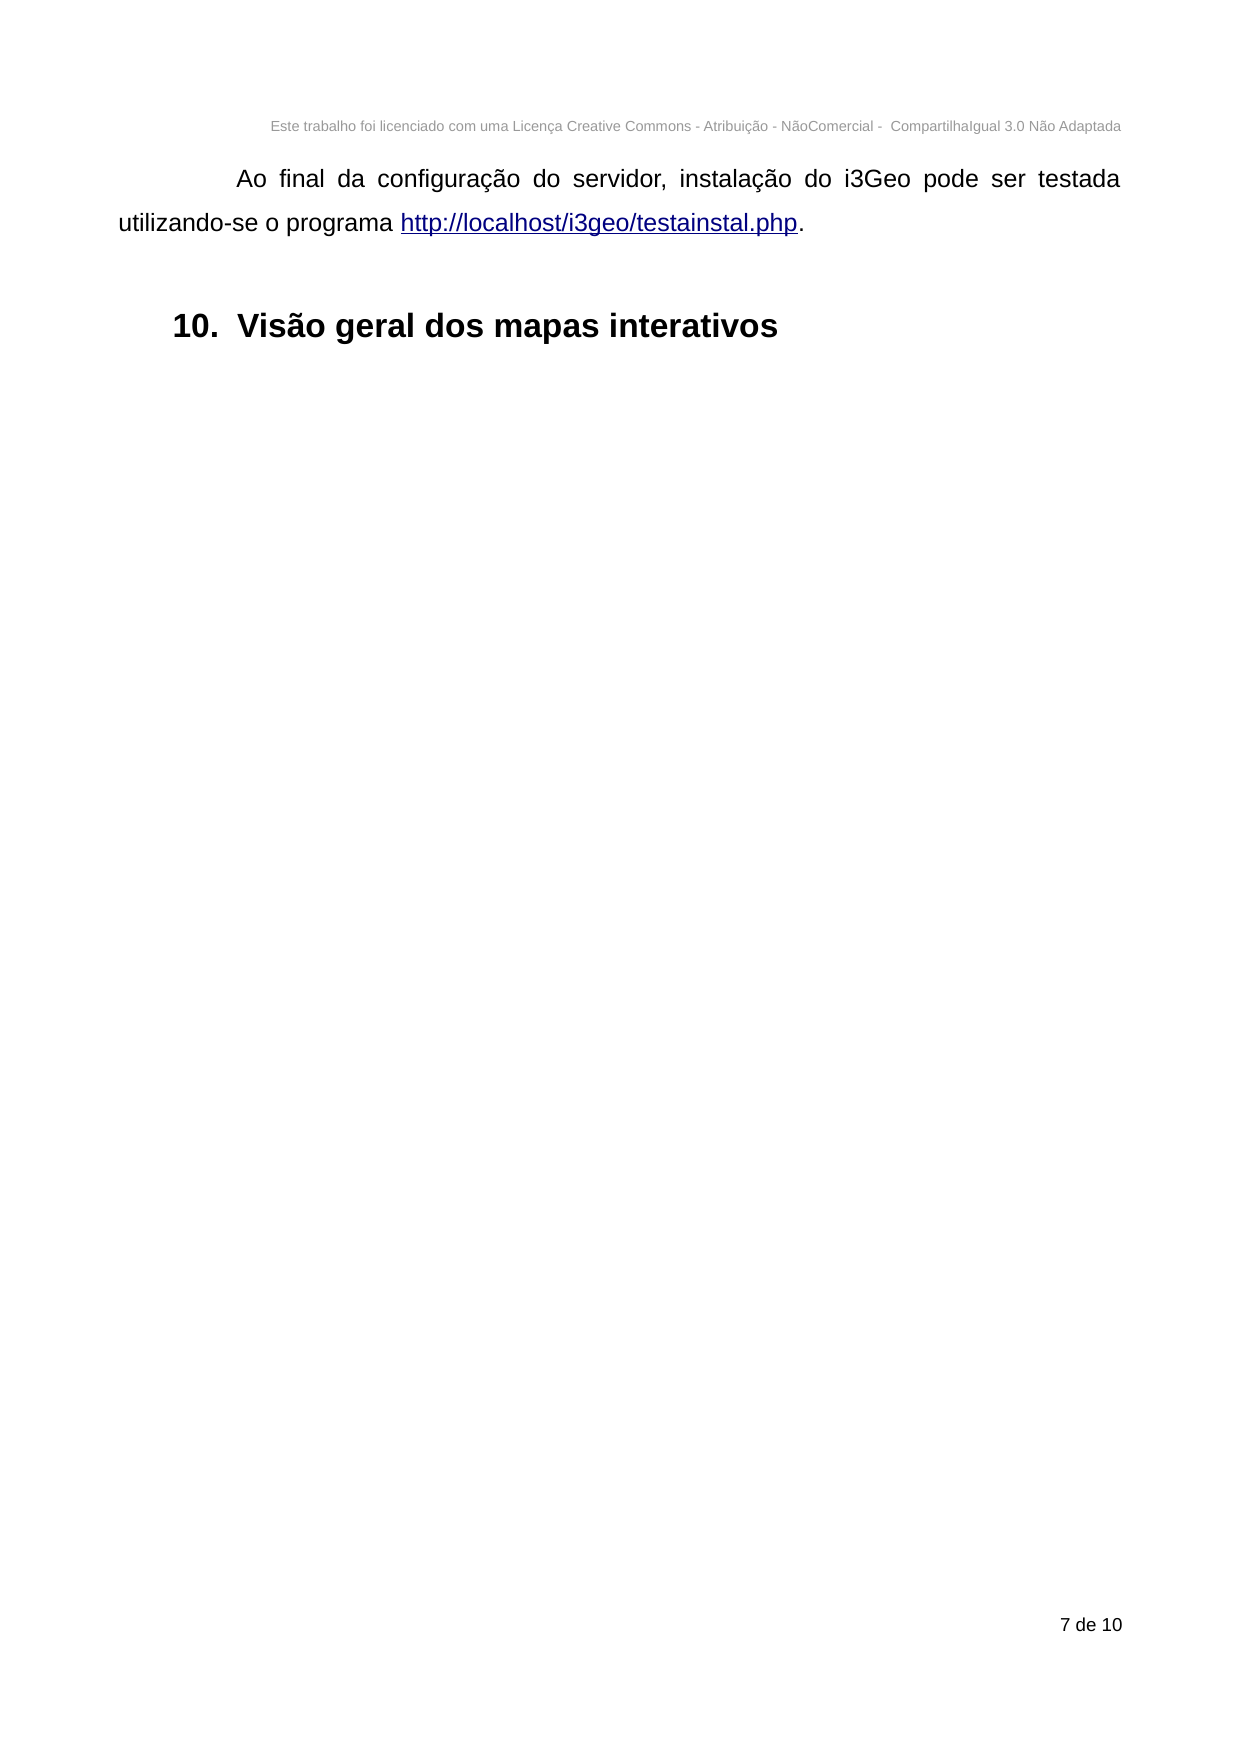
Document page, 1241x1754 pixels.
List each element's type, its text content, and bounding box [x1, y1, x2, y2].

text Ao final da configuração do servidor, instalação do i3Geo pode ser testada utilizando-se o programa http://localhost/i3geo/testainstal.php. [118, 164, 1122, 236]
subtitle Visão geral dos mapas interativos [163, 306, 1077, 344]
